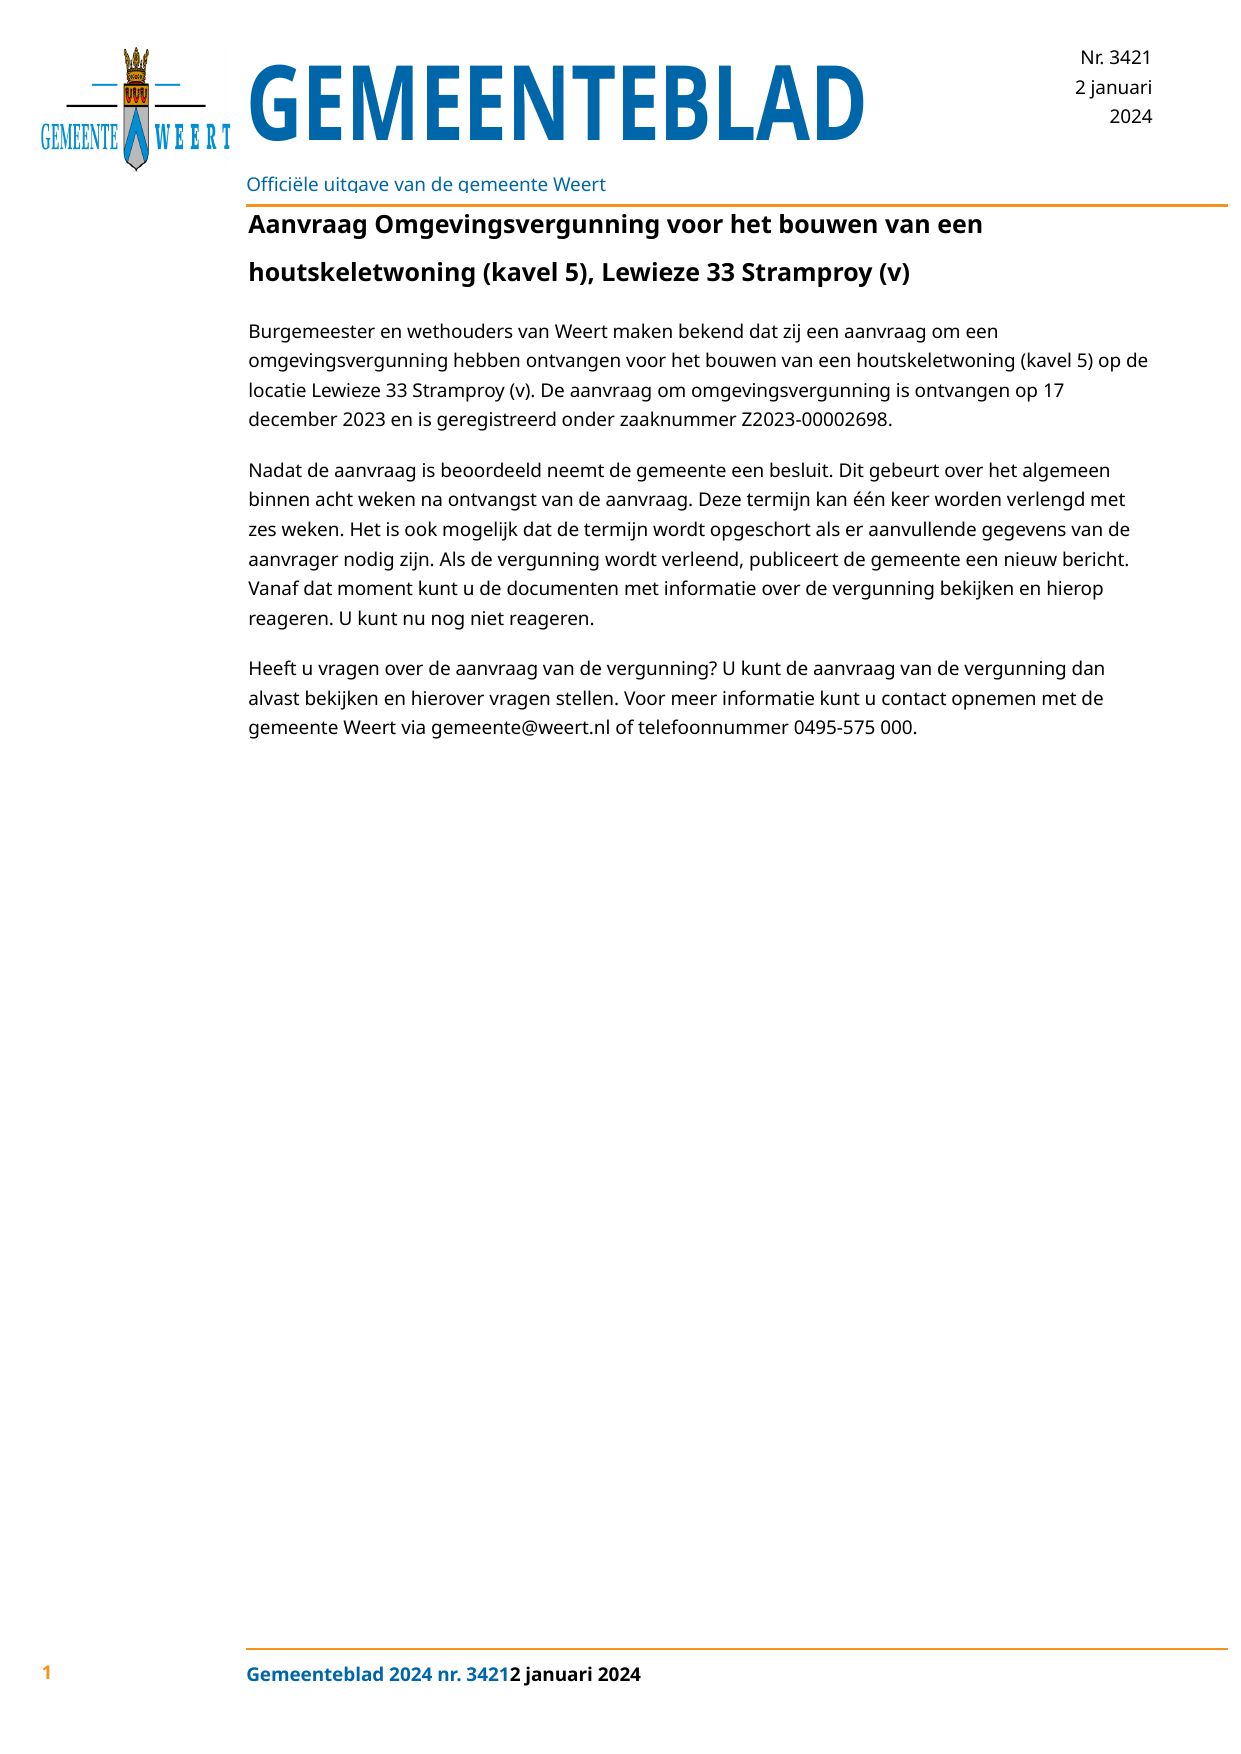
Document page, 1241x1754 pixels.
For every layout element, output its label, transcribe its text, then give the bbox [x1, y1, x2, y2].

text Heeft u vragen over de aanvraag van de vergunning? U kunt de aanvraag van de vergunning dan alvast bekijken en hierover vragen stellen. Voor meer informatie kunt u contact opnemen met de gemeente Weert via gemeente@weert.nl of telefoonnummer 0495-575 000. [248, 655, 1152, 740]
picture [41, 47, 231, 172]
text Nadat de aanvraag is beoordeeld neemt de gemeente een besluit. Dit gebeurt over het algemeen binnen acht weken na ontvangst van de aanvraag. Deze termijn kan één keer worden verlengd met zes weken. Het is ook mogelijk dat de termijn wordt opgeschort als er aanvullende gegevens van de aanvrager nodig zijn. Als de vergunning wordt verleend, publiceert de gemeente een nieuw bericht. Vanaf dat moment kunt u de documenten met informatie over de vergunning bekijken en hierop reageren. U kunt nu nog niet reageren. [248, 457, 1152, 631]
text Burgemeester en wethouders van Weert maken bekend dat zij een aanvraag om een omgevingsvergunning hebben ontvangen voor het bouwen van een houtskeletwoning (kavel 5) op de locatie Lewieze 33 Stramproy (v). De aanvraag om omgevingsvergunning is ontvangen op 17 december 2023 en is geregistreerd onder zaaknummer Z2023-00002698. [248, 318, 1152, 432]
text Aanvraag Omgevingsvergunning voor het bouwen van een houtskeletwoning (kavel 5), Lewieze 33 Stramproy (v) [248, 207, 1152, 288]
